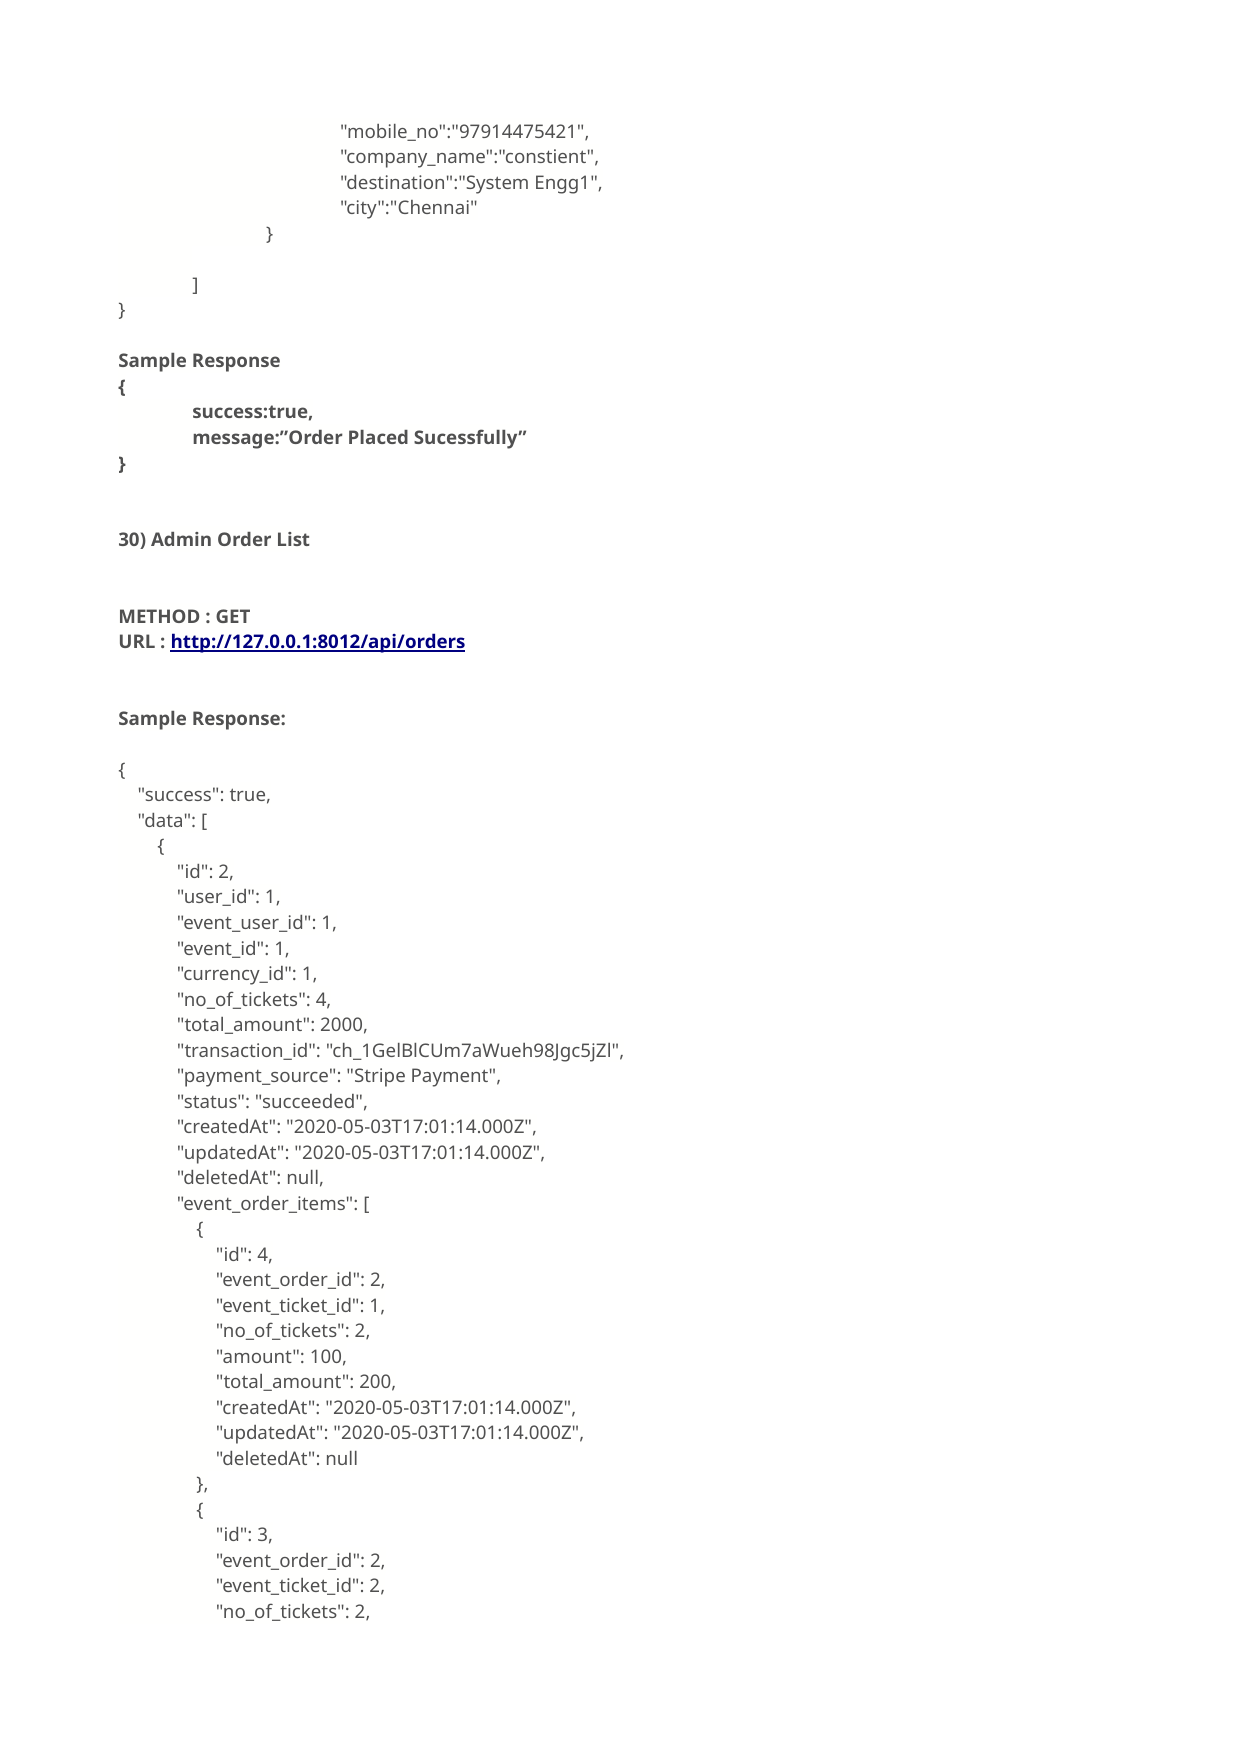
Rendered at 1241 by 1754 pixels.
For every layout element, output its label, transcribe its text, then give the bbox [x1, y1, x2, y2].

text Sample Response: [118, 705, 1122, 731]
text "createdAt": "2020-05-03T17:01:14.000Z", [118, 1113, 1122, 1139]
text "destination":"System Engg1", [118, 169, 1122, 195]
text "no_of_tickets": 4, [118, 986, 1122, 1011]
text 30) Admin Order List [118, 526, 1122, 552]
text "deletedAt": null [118, 1445, 1122, 1471]
text "event_order_id": 2, [118, 1267, 1122, 1292]
text "deletedAt": null, [118, 1164, 1122, 1190]
text "currency_id": 1, [118, 960, 1122, 986]
text { [118, 1496, 1122, 1522]
text } [118, 220, 1122, 246]
text "createdAt": "2020-05-03T17:01:14.000Z", [118, 1394, 1122, 1420]
text success:true, [118, 399, 1122, 424]
text }, [118, 1471, 1122, 1496]
text { [118, 1216, 1122, 1241]
text "company_name":"constient", [118, 144, 1122, 169]
text "updatedAt": "2020-05-03T17:01:14.000Z", [118, 1139, 1122, 1164]
text "payment_source": "Stripe Payment", [118, 1062, 1122, 1088]
text "id": 2, [118, 858, 1122, 884]
text "no_of_tickets": 2, [118, 1318, 1122, 1343]
text "no_of_tickets": 2, [118, 1598, 1122, 1624]
text "updatedAt": "2020-05-03T17:01:14.000Z", [118, 1420, 1122, 1445]
text URL : http://127.0.0.1:8012/api/orders [118, 628, 1122, 654]
text "data": [ [118, 807, 1122, 833]
text METHOD : GET [118, 603, 1122, 628]
text { [118, 833, 1122, 858]
text "event_ticket_id": 2, [118, 1573, 1122, 1598]
text "user_id": 1, [118, 884, 1122, 909]
text "transaction_id": "ch_1GelBlCUm7aWueh98Jgc5jZl", [118, 1037, 1122, 1062]
text Sample Response [118, 348, 1122, 373]
text "event_order_id": 2, [118, 1547, 1122, 1573]
text } [118, 450, 1122, 475]
text "event_user_id": 1, [118, 909, 1122, 935]
text "total_amount": 200, [118, 1369, 1122, 1394]
text "mobile_no":"97914475421", [118, 118, 1122, 144]
text "amount": 100, [118, 1343, 1122, 1369]
text "event_id": 1, [118, 935, 1122, 960]
text "id": 4, [118, 1241, 1122, 1267]
text "event_ticket_id": 1, [118, 1292, 1122, 1318]
text message:”Order Placed Sucessfully” [118, 424, 1122, 450]
text ] [118, 271, 1122, 297]
text { [118, 373, 1122, 399]
text { [118, 756, 1122, 782]
text "total_amount": 2000, [118, 1011, 1122, 1037]
text } [118, 297, 1122, 322]
text "status": "succeeded", [118, 1088, 1122, 1113]
text "city":"Chennai" [118, 195, 1122, 220]
text "success": true, [118, 782, 1122, 807]
text "event_order_items": [ [118, 1190, 1122, 1216]
text "id": 3, [118, 1522, 1122, 1547]
